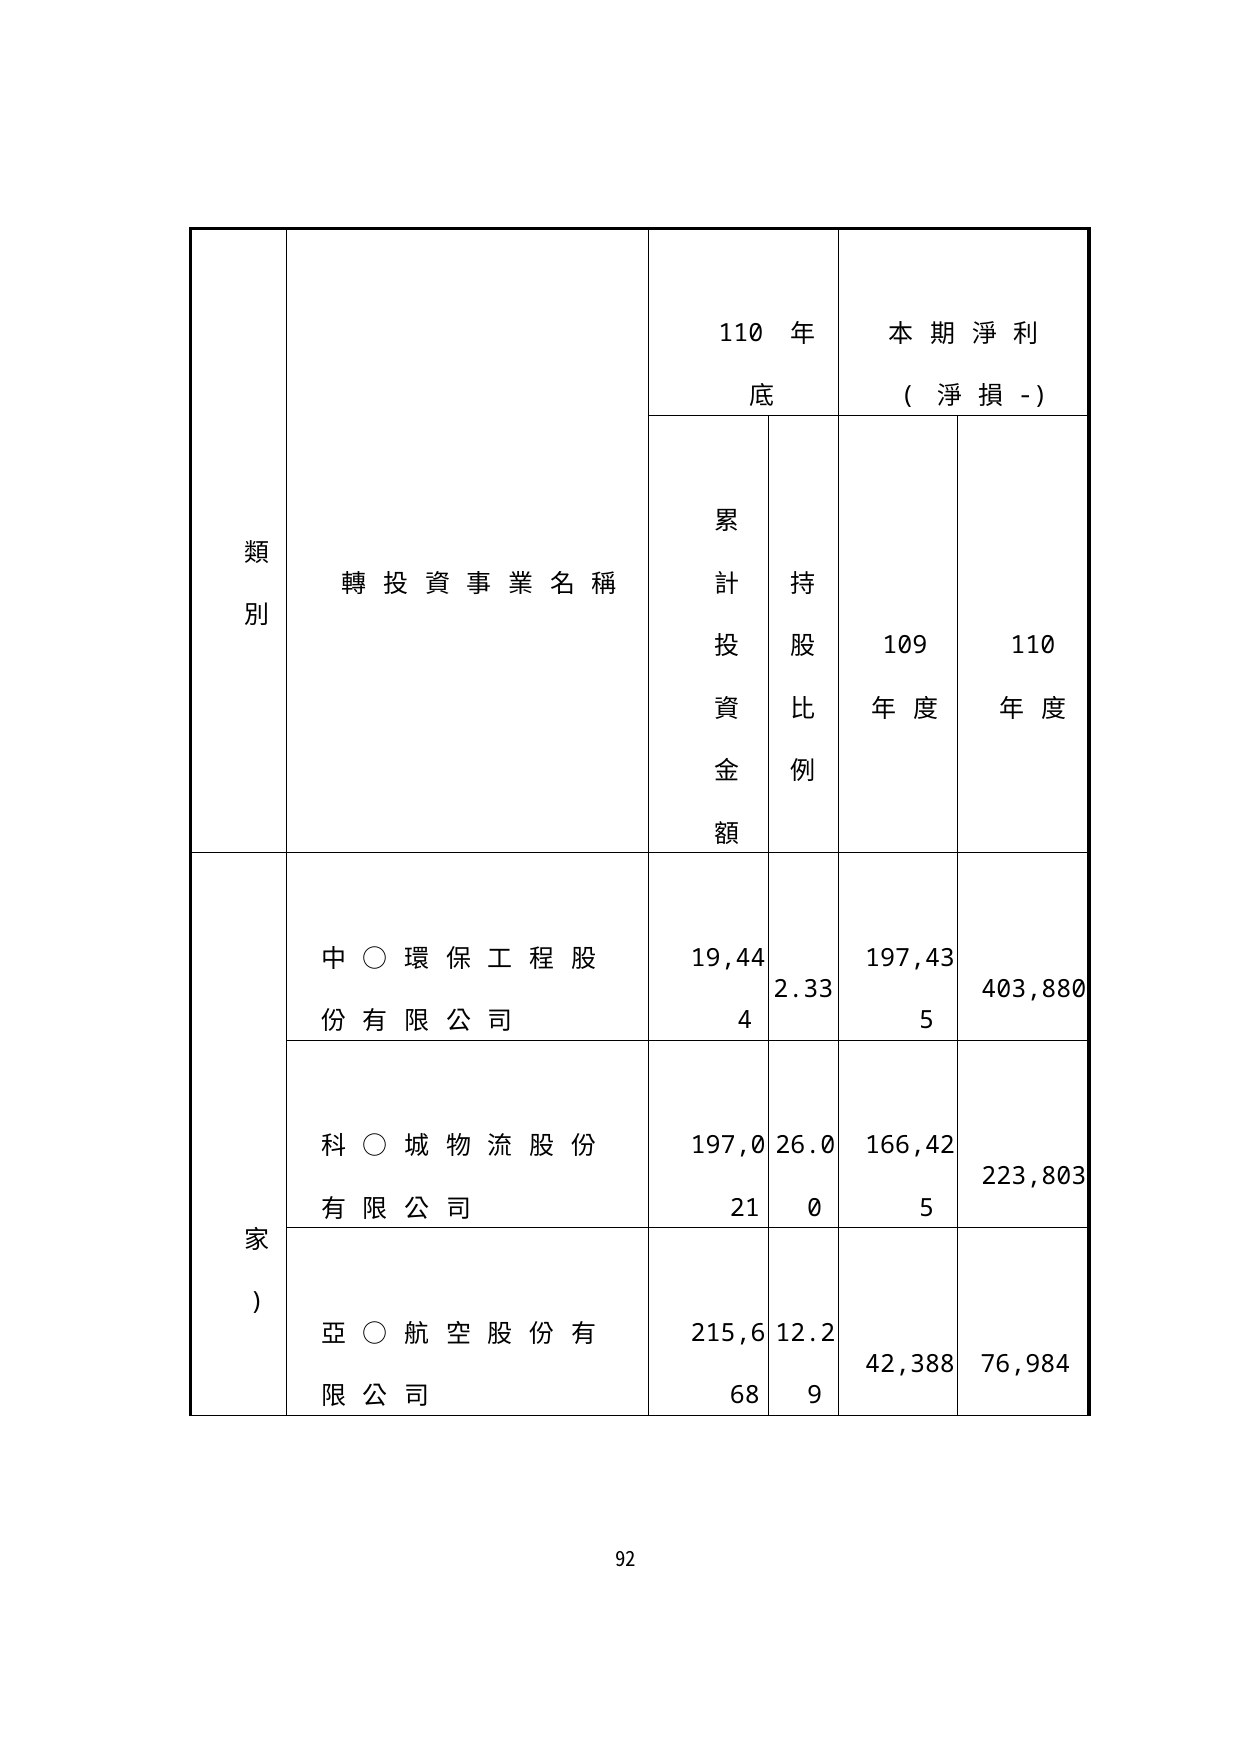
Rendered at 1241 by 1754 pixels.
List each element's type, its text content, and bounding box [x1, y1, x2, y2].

table_cell 76,984 [958, 1228, 1087, 1415]
table_cell 223,803 [958, 1041, 1087, 1227]
table_cell 科○城物流股份有限公司 [287, 1041, 648, 1227]
table_cell 持股比例 [769, 416, 838, 852]
table_cell 109年度 [839, 416, 957, 852]
table_cell 403,880 [958, 853, 1087, 1040]
table_cell 42,388 [839, 1228, 957, 1415]
table_header 110年底 [649, 230, 838, 415]
table_cell 166,425 [839, 1041, 957, 1227]
table_header 類別 [192, 230, 286, 852]
table_cell 家) [192, 853, 286, 1415]
table_cell 19,444 [649, 853, 768, 1040]
table_cell 26.00 [769, 1041, 838, 1227]
table_cell 累計 投資金額 [649, 416, 768, 852]
table_cell 2.33 [769, 853, 838, 1040]
table_cell 215,668 [649, 1228, 768, 1415]
table_cell 197,021 [649, 1041, 768, 1227]
table_cell 197,435 [839, 853, 957, 1040]
table_cell 中○環保工程股份有限公司 [287, 853, 648, 1040]
table_cell 110年度 [958, 416, 1087, 852]
table_header 本期淨利(淨損-) [839, 230, 1087, 415]
table_header 轉投資事業名稱 [287, 230, 648, 852]
table_cell 12.29 [769, 1228, 838, 1415]
table_cell 亞○航空股份有限公司 [287, 1228, 648, 1415]
